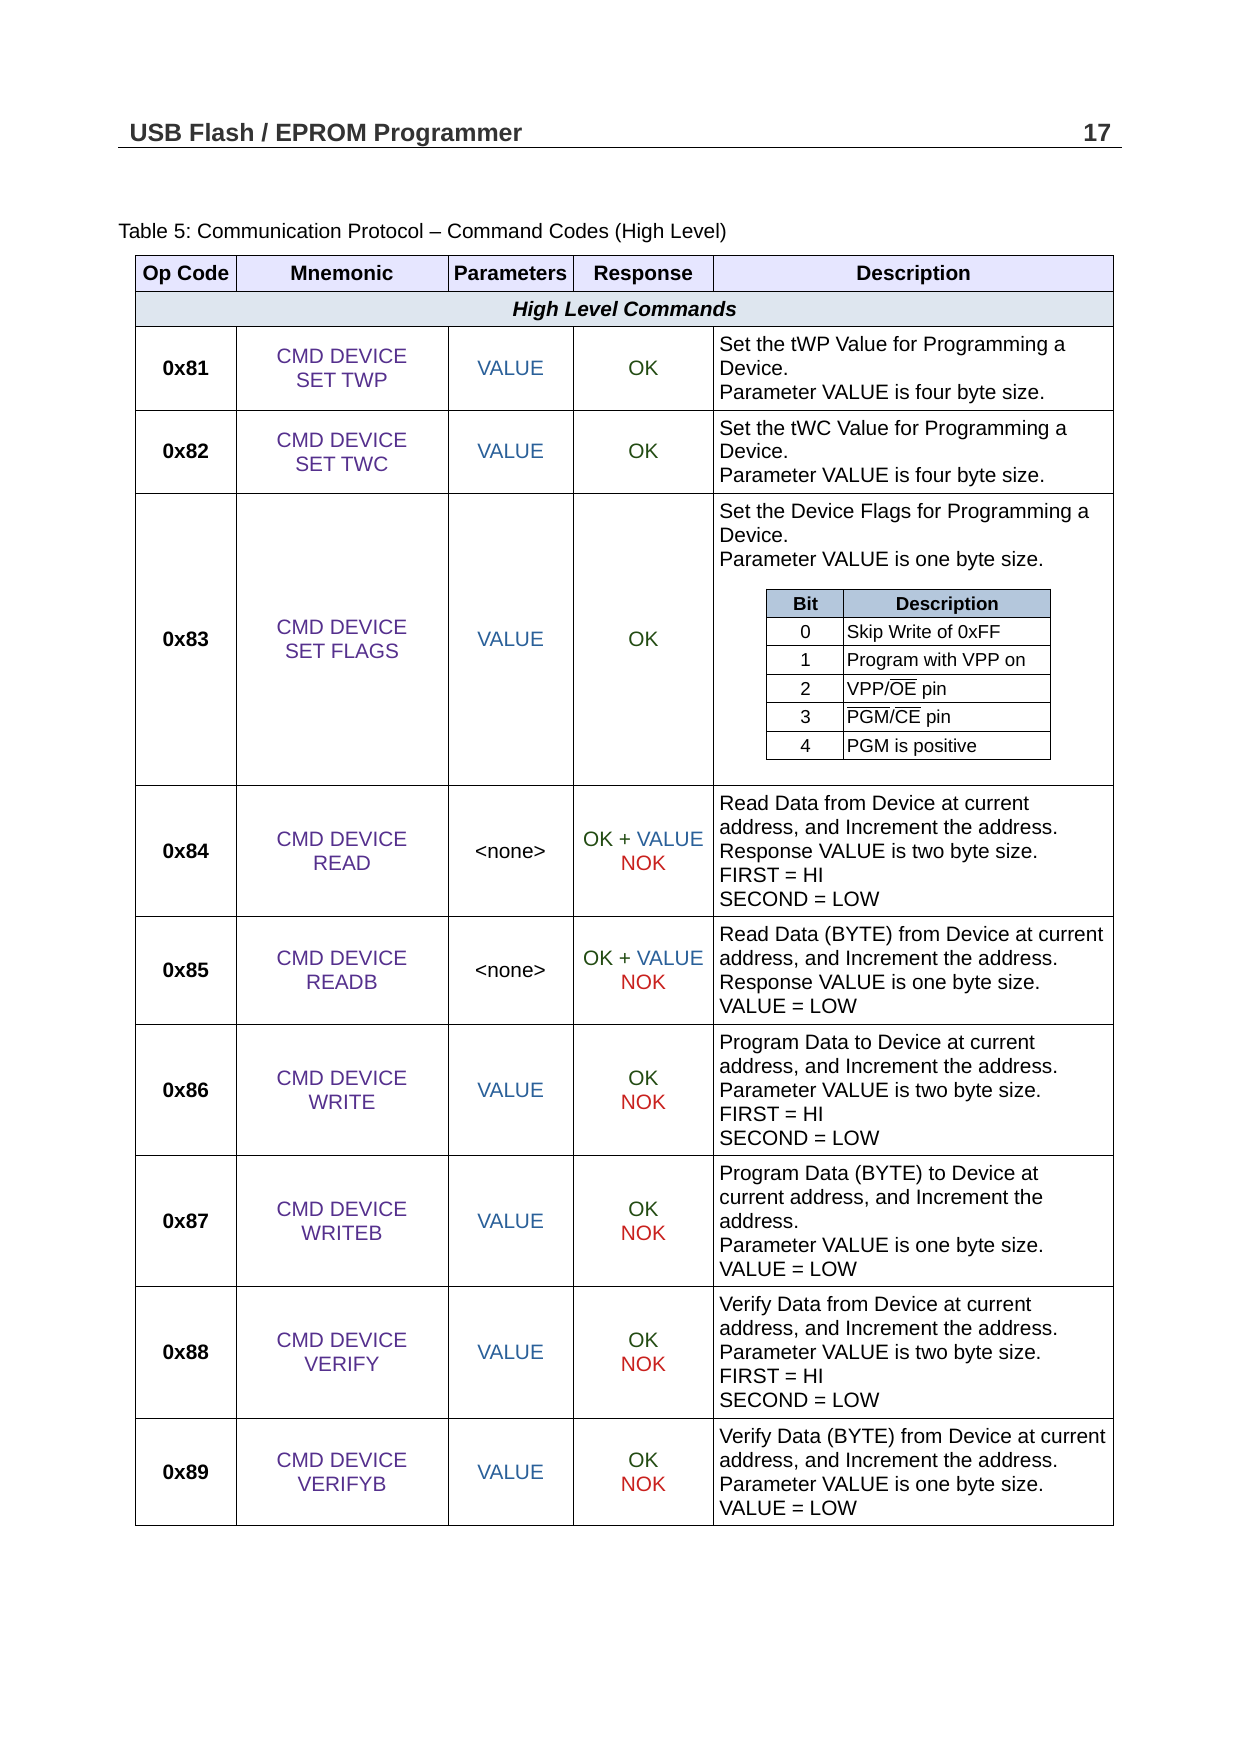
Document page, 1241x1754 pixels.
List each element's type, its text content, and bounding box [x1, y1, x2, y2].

table_cell Program Data to Device at current address, and Increment the address. Parameter VALUE is two byte size. FIRST = HI SECOND = LOW [714, 1025, 1113, 1155]
table_cell High Level Commands [136, 292, 1113, 326]
table_header Mnemonic [237, 256, 448, 291]
table_cell CMD DEVICE VERIFY [237, 1287, 448, 1418]
table_cell 0 [767, 618, 843, 645]
table_cell 2 [767, 675, 843, 702]
table_cell Verify Data from Device at current address, and Increment the address. Parameter VALUE is two byte size. FIRST = HI SECOND = LOW [714, 1287, 1113, 1418]
table_cell 0x86 [136, 1025, 236, 1155]
table_cell OK + VALUE NOK [574, 786, 713, 916]
table_cell 0x83 [136, 494, 236, 785]
table_cell 0x89 [136, 1419, 236, 1525]
table_cell CMD DEVICE WRITEB [237, 1156, 448, 1286]
table_cell Set the Device Flags for Programming a Device. Parameter VALUE is one byte size. [714, 494, 1113, 785]
table_header Response [574, 256, 713, 291]
table_cell 0x87 [136, 1156, 236, 1286]
table_cell PGM/CE pin [844, 703, 1050, 731]
table_cell VALUE [449, 411, 573, 493]
table_cell VPP/OE pin [844, 675, 1050, 702]
table_cell OK NOK [574, 1287, 713, 1418]
table_cell OK [574, 411, 713, 493]
table_cell OK [574, 327, 713, 409]
table_cell CMD DEVICE READ [237, 786, 448, 916]
table_cell VALUE [449, 1419, 573, 1525]
table_header Description [844, 590, 1050, 617]
table_cell 3 [767, 703, 843, 731]
table_cell VALUE [449, 1025, 573, 1155]
table_cell Program with VPP on [844, 646, 1050, 674]
table_cell VALUE [449, 494, 573, 785]
table_cell 0x85 [136, 917, 236, 1024]
table_header Parameters [449, 256, 573, 291]
table_cell 4 [767, 732, 843, 759]
table_cell Verify Data (BYTE) from Device at current address, and Increment the address. Parameter VALUE is one byte size. VALUE = LOW [714, 1419, 1113, 1525]
text Table 5: Communication Protocol – Command Codes (High Level) [118, 219, 1122, 243]
table_cell PGM is positive [844, 732, 1050, 759]
table_cell <none> [449, 786, 573, 916]
table_cell 1 [767, 646, 843, 674]
table_cell CMD DEVICE WRITE [237, 1025, 448, 1155]
table_cell OK NOK [574, 1156, 713, 1286]
table_cell 0x88 [136, 1287, 236, 1418]
table_header Op Code [136, 256, 236, 291]
table_cell Set the tWP Value for Programming a Device. Parameter VALUE is four byte size. [714, 327, 1113, 409]
table_cell 0x84 [136, 786, 236, 916]
table_cell VALUE [449, 1156, 573, 1286]
table_cell CMD DEVICE READB [237, 917, 448, 1024]
table_cell CMD DEVICE VERIFYB [237, 1419, 448, 1525]
table_cell OK + VALUE NOK [574, 917, 713, 1024]
table_cell Set the tWC Value for Programming a Device. Parameter VALUE is four byte size. [714, 411, 1113, 493]
table_cell CMD DEVICE SET FLAGS [237, 494, 448, 785]
table_cell OK NOK [574, 1419, 713, 1525]
table_cell OK [574, 494, 713, 785]
table_cell VALUE [449, 1287, 573, 1418]
table_header Description [714, 256, 1113, 291]
table_cell CMD DEVICE SET TWC [237, 411, 448, 493]
table_cell 0x82 [136, 411, 236, 493]
table_cell Read Data from Device at current address, and Increment the address. Response VALUE is two byte size. FIRST = HI SECOND = LOW [714, 786, 1113, 916]
table_cell VALUE [449, 327, 573, 409]
table_cell OK NOK [574, 1025, 713, 1155]
table_cell 0x81 [136, 327, 236, 409]
table_cell CMD DEVICE SET TWP [237, 327, 448, 409]
table_cell Skip Write of 0xFF [844, 618, 1050, 645]
table_header Bit [767, 590, 843, 617]
table_cell Program Data (BYTE) to Device at current address, and Increment the address. Parameter VALUE is one byte size. VALUE = LOW [714, 1156, 1113, 1286]
table_cell Read Data (BYTE) from Device at current address, and Increment the address. Response VALUE is one byte size. VALUE = LOW [714, 917, 1113, 1024]
table_cell <none> [449, 917, 573, 1024]
